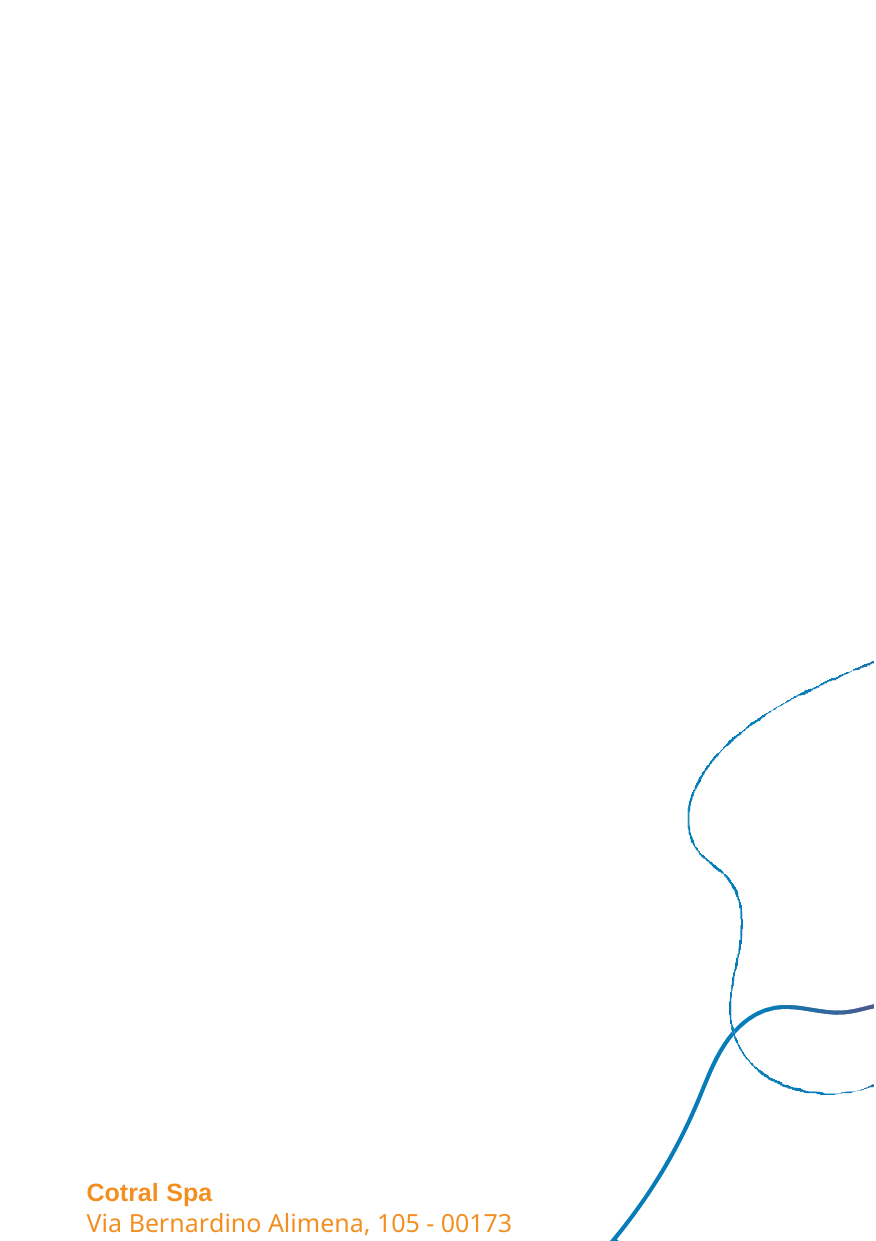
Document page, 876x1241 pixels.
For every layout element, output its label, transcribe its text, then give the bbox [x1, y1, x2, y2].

text [625, 1207, 875, 1238]
text [648, 1180, 875, 1207]
text Via Bernardino Alimena, 105 - 00173 [86, 1207, 630, 1238]
text Cotral Spa [86, 1180, 648, 1207]
